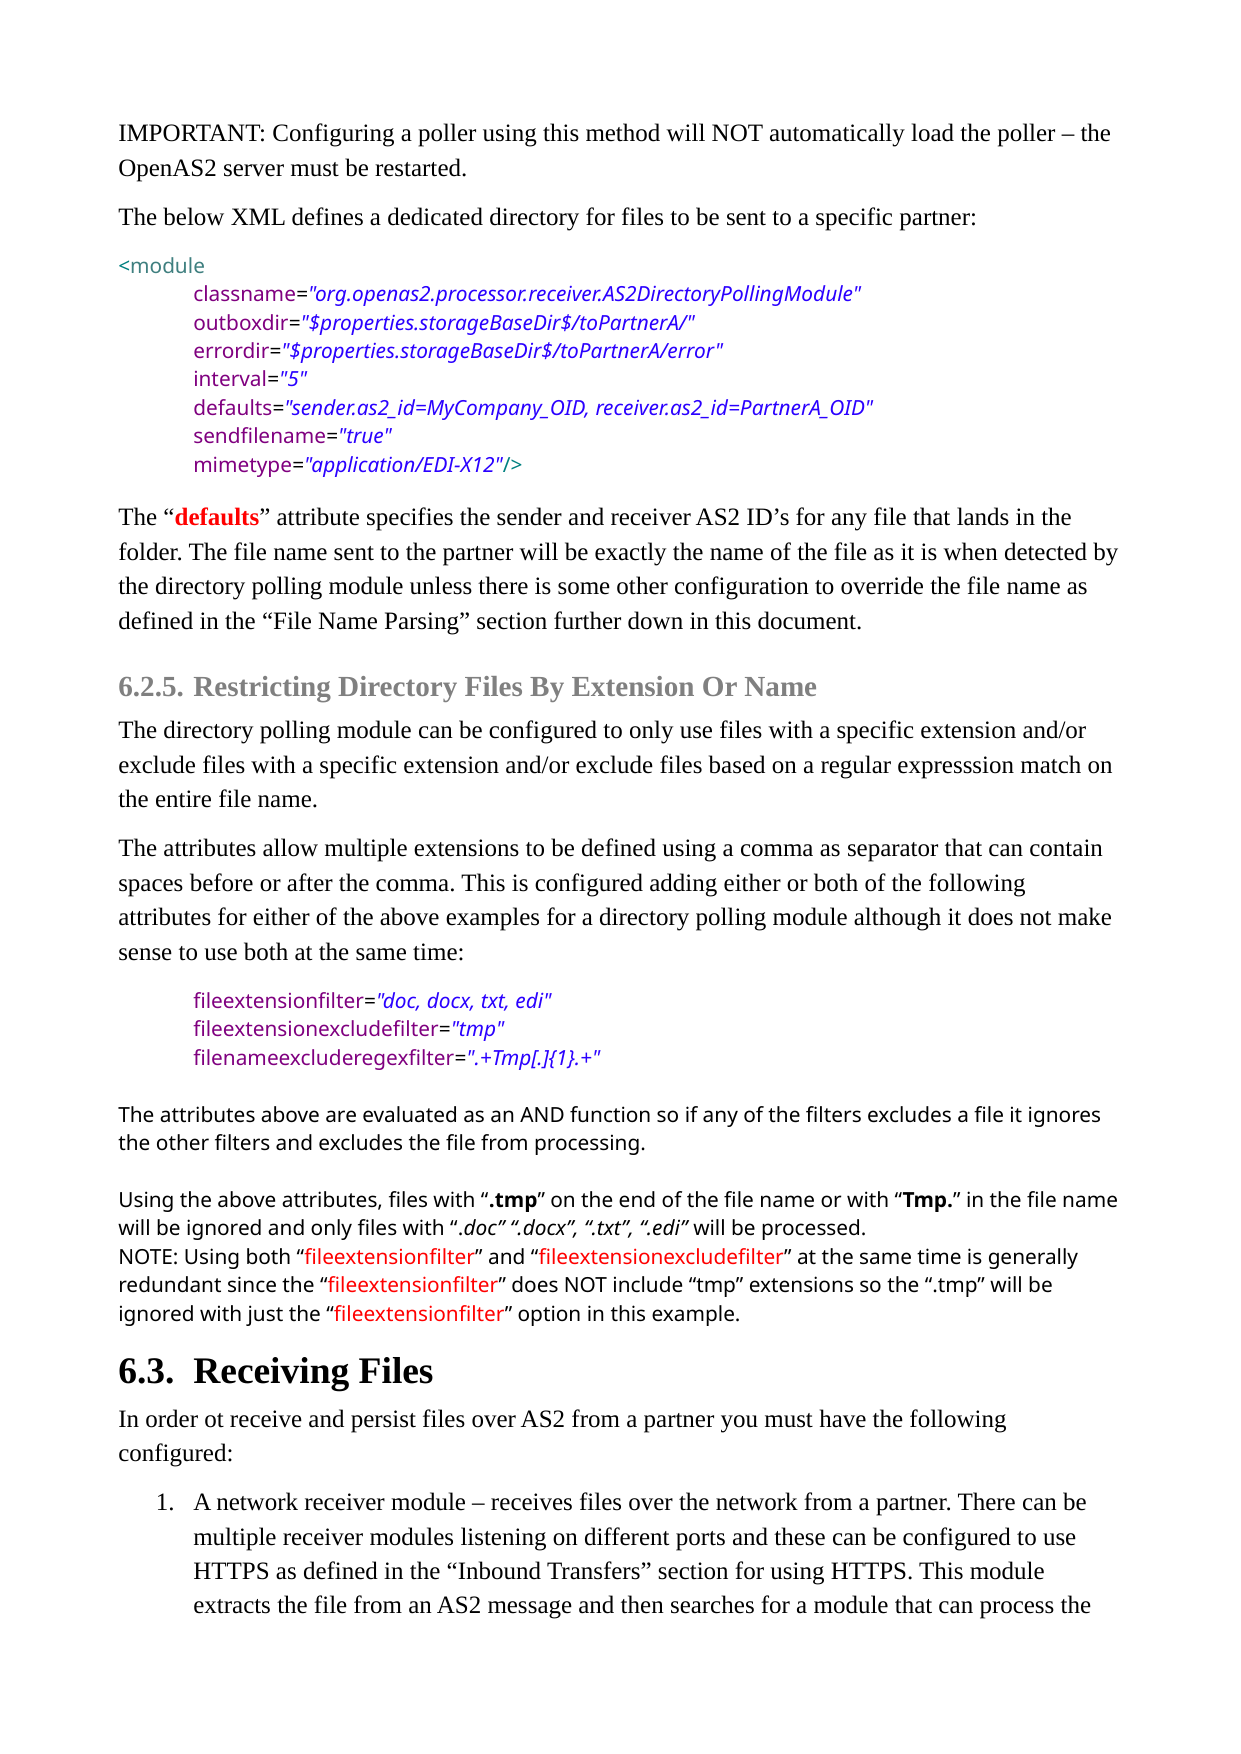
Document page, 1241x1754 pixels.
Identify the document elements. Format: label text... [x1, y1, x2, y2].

text errordir="$properties.storageBaseDir$/toPartnerA/error" [118, 336, 1122, 364]
subtitle Receiving Files [118, 1348, 1122, 1391]
text Using the above attributes, files with “.tmp” on the end of the file name or with “Tmp.” in the file name will be ignored and only files with “.doc” “.docx”, “.txt”, “.edi” will be processed. [118, 1185, 1122, 1242]
text defaults="sender.as2_id=MyCompany_OID, receiver.as2_id=PartnerA_OID" [118, 393, 1122, 421]
text The “defaults” attribute specifies the sender and receiver AS2 ID’s for any file that lands in the folder. The file name sent to the partner will be exactly the name of the file as it is when detected by the directory polling module unless there is some other configuration to override the file name as defined in the “File Name Parsing” section further down in this document. [118, 502, 1122, 634]
text The below XML defines a dedicated directory for files to be sent to a specific partner: [118, 202, 1122, 230]
text classname="org.openas2.processor.receiver.AS2DirectoryPollingModule" [118, 279, 1122, 308]
text <module [118, 251, 1122, 279]
text NOTE: Using both “fileextensionfilter” and “fileextensionexcludefilter” at the same time is generally redundant since the “fileextensionfilter” does NOT include “tmp” extensions so the “.tmp” will be ignored with just the “fileextensionfilter” option in this example. [118, 1242, 1122, 1327]
text filenameexcluderegexfilter=".+Tmp[.]{1}.+" [118, 1043, 1122, 1071]
text The attributes allow multiple extensions to be defined using a comma as separator that can contain spaces before or after the comma. This is configured adding either or both of the following attributes for either of the above examples for a directory polling module although it does not make sense to use both at the same time: [118, 833, 1122, 966]
text In order ot receive and persist files over AS2 from a partner you must have the following configured: [118, 1404, 1122, 1467]
text sendfilename="true" [118, 421, 1122, 450]
text mimetype="application/EDI-X12"/> [118, 450, 1122, 478]
text outboxdir="$properties.storageBaseDir$/toPartnerA/" [118, 308, 1122, 336]
text interval="5" [118, 364, 1122, 393]
text fileextensionfilter="doc, docx, txt, edi" [118, 986, 1122, 1014]
list A network receiver module – receives files over the network from a partner. There can be multiple receiver modules listening on different ports and these can be configured to use HTTPS as defined in the “Inbound Transfers” section for using HTTPS. This module extracts the file from an AS2 message and then searches for a module that can process the [156, 1487, 1122, 1619]
text The attributes above are evaluated as an AND function so if any of the filters excludes a file it ignores the other filters and excludes the file from processing. [118, 1100, 1122, 1157]
text fileextensionexcludefilter="tmp" [118, 1014, 1122, 1043]
text IMPORTANT: Configuring a poller using this method will NOT automatically load the poller – the OpenAS2 server must be restarted. [118, 118, 1122, 181]
subtitle Restricting Directory Files By Extension Or Name [118, 669, 1122, 703]
text The directory polling module can be configured to only use files with a specific extension and/or exclude files with a specific extension and/or exclude files based on a regular expresssion match on the entire file name. [118, 715, 1122, 813]
